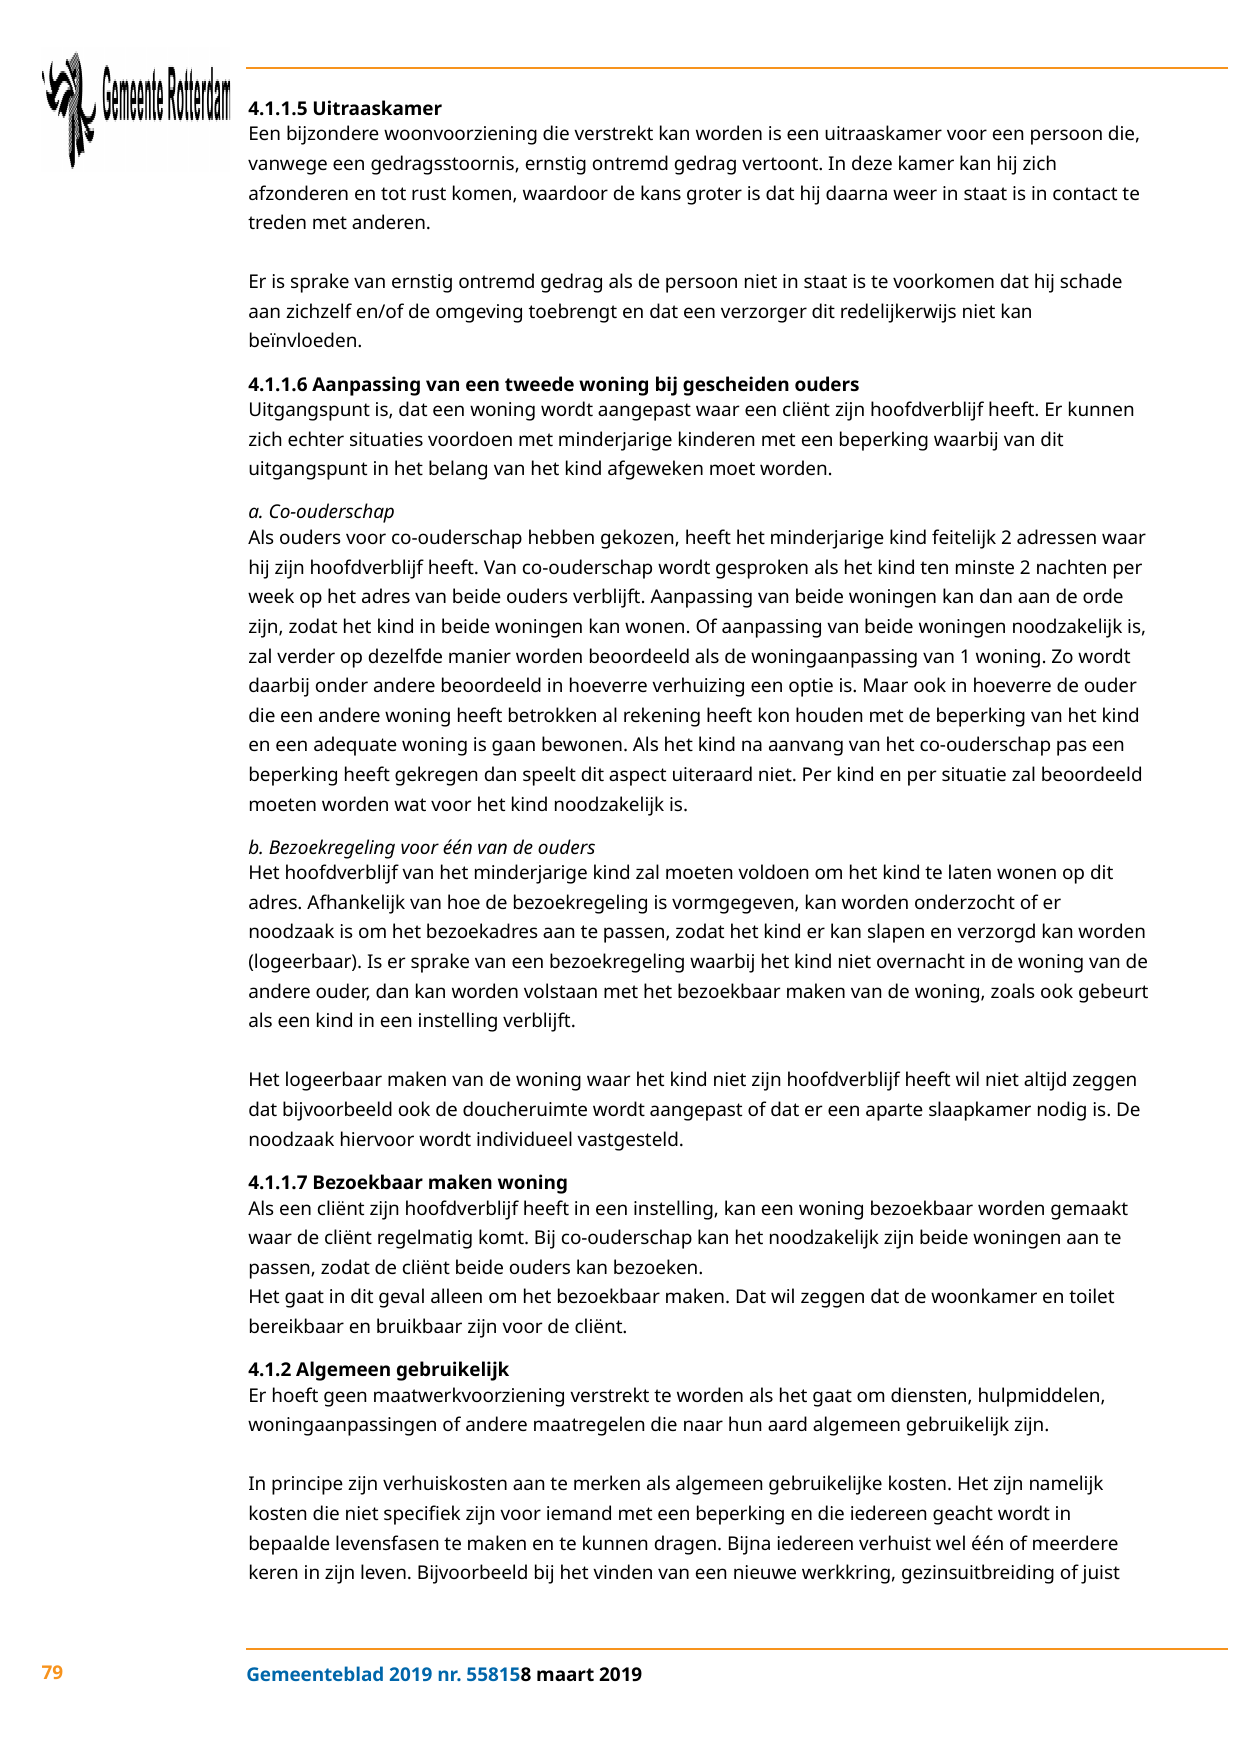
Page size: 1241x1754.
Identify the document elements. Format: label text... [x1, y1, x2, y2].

text Het hoofdverblijf van het minderjarige kind zal moeten voldoen om het kind te laten wonen op dit adres. Afhankelijk van hoe de bezoekregeling is vormgegeven, kan worden onderzocht of er noodzaak is om het bezoekadres aan te passen, zodat het kind er kan slapen en verzorgd kan worden (logeerbaar). Is er sprake van een bezoekregeling waarbij het kind niet overnacht in de woning van de andere ouder, dan kan worden volstaan met het bezoekbaar maken van de woning, zoals ook gebeurt als een kind in een instelling verblijft. [248, 859, 1152, 1033]
text 4.1.1.7 Bezoekbaar maken woning [248, 1169, 1152, 1195]
text Een bijzondere woonvoorziening die verstrekt kan worden is een uitraaskamer voor een persoon die, vanwege een gedragsstoornis, ernstig ontremd gedrag vertoont. In deze kamer kan hij zich afzonderen en tot rust komen, waardoor de kans groter is dat hij daarna weer in staat is in contact te treden met anderen. [248, 121, 1152, 235]
text 4.1.1.6 Aanpassing van een tweede woning bij gescheiden ouders [248, 371, 1152, 396]
text Het gaat in dit geval alleen om het bezoekbaar maken. Dat wil zeggen dat de woonkamer en toilet bereikbaar en bruikbaar zijn voor de cliënt. [248, 1283, 1152, 1339]
text Als ouders voor co-ouderschap hebben gekozen, heeft het minderjarige kind feitelijk 2 adressen waar hij zijn hoofdverblijf heeft. Van co-ouderschap wordt gesproken als het kind ten minste 2 nachten per week op het adres van beide ouders verblijft. Aanpassing van beide woningen kan dan aan de orde zijn, zodat het kind in beide woningen kan wonen. Of aanpassing van beide woningen noodzakelijk is, zal verder op dezelfde manier worden beoordeeld als de woningaanpassing van 1 woning. Zo wordt daarbij onder andere beoordeeld in hoeverre verhuizing een optie is. Maar ook in hoeverre de ouder die een andere woning heeft betrokken al rekening heeft kon houden met de beperking van het kind en een adequate woning is gaan bewonen. Als het kind na aanvang van het co-ouderschap pas een beperking heeft gekregen dan speelt dit aspect uiteraard niet. Per kind en per situatie zal beoordeeld moeten worden wat voor het kind noodzakelijk is. [248, 524, 1152, 816]
text Er hoeft geen maatwerkvoorziening verstrekt te worden als het gaat om diensten, hulpmiddelen, woningaanpassingen of andere maatregelen die naar hun aard algemeen gebruikelijk zijn. [248, 1382, 1152, 1437]
text In principe zijn verhuiskosten aan te merken als algemeen gebruikelijke kosten. Het zijn namelijk kosten die niet specifiek zijn voor iemand met een beperking en die iedereen geacht wordt in bepaalde levensfasen te maken en te kunnen dragen. Bijna iedereen verhuist wel één of meerdere keren in zijn leven. Bijvoorbeeld bij het vinden van een nieuwe werkkring, gezinsuitbreiding of juist [248, 1471, 1152, 1585]
text 4.1.1.5 Uitraaskamer [248, 95, 1152, 121]
text Uitgangspunt is, dat een woning wordt aangepast waar een cliënt zijn hoofdverblijf heeft. Er kunnen zich echter situaties voordoen met minderjarige kinderen met een beperking waarbij van dit uitgangspunt in het belang van het kind afgeweken moet worden. [248, 396, 1152, 481]
text b. Bezoekregeling voor één van de ouders [248, 834, 1152, 859]
text 4.1.2 Algemeen gebruikelijk [248, 1356, 1152, 1382]
text Als een cliënt zijn hoofdverblijf heeft in een instelling, kan een woning bezoekbaar worden gemaakt waar de cliënt regelmatig komt. Bij co-ouderschap kan het noodzakelijk zijn beide woningen aan te passen, zodat de cliënt beide ouders kan bezoeken. [248, 1195, 1152, 1279]
text Het logeerbaar maken van de woning waar het kind niet zijn hoofdverblijf heeft wil niet altijd zeggen dat bijvoorbeeld ook de doucheruimte wordt aangepast of dat er een aparte slaapkamer nodig is. De noodzaak hiervoor wordt individueel vastgesteld. [248, 1067, 1152, 1152]
picture [41, 47, 231, 172]
text a. Co-ouderschap [248, 499, 1152, 524]
text Er is sprake van ernstig ontremd gedrag als de persoon niet in staat is te voorkomen dat hij schade aan zichzelf en/of de omgeving toebrengt en dat een verzorger dit redelijkerwijs niet kan beïnvloeden. [248, 268, 1152, 353]
